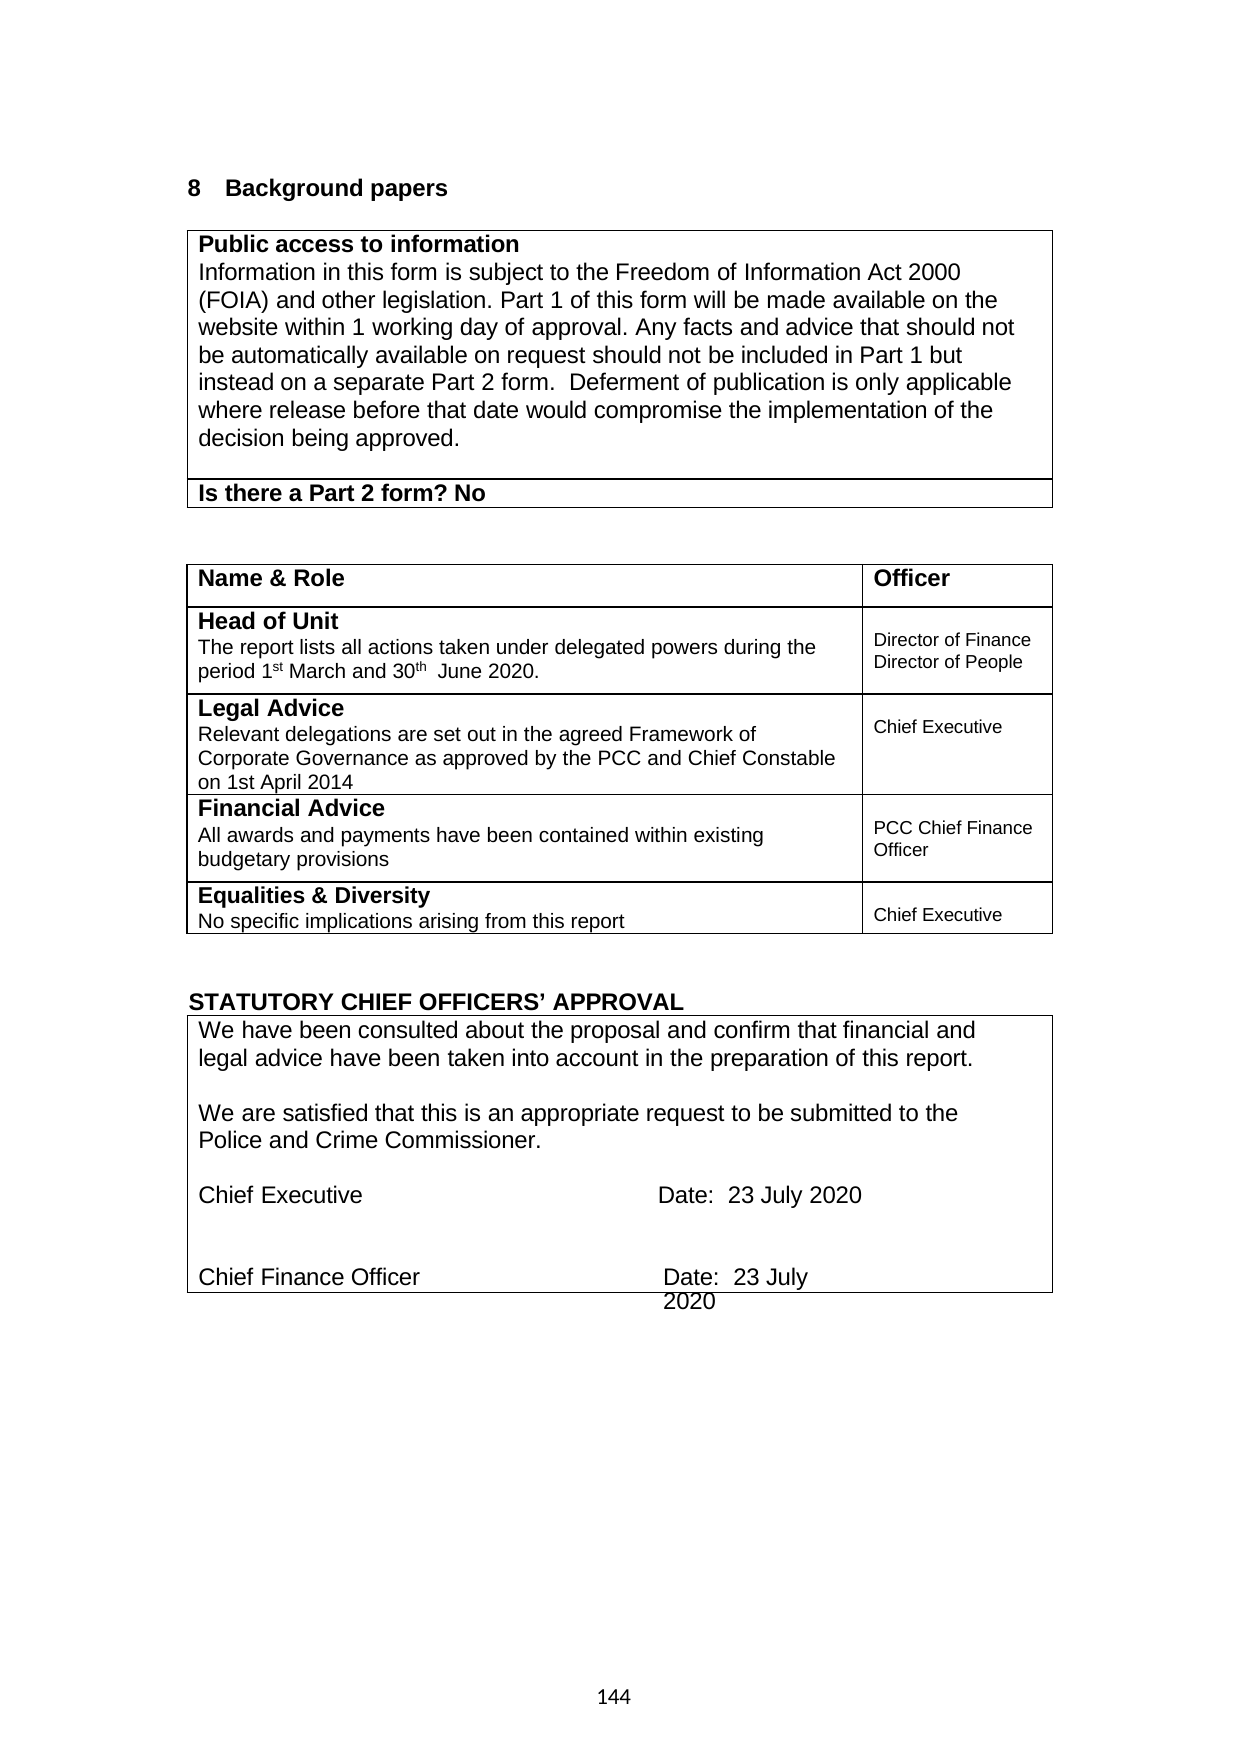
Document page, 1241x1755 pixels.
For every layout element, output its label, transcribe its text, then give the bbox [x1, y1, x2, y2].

table_cell Chief Executive [863, 883, 1052, 932]
subtitle Background papers [187, 174, 1066, 202]
table_cell Equalities & Diversity No specific implications arising from this report [188, 883, 862, 932]
table_cell Head of Unit The report lists all actions taken under delegated powers during the period 1st March and 30th June 2020. [188, 608, 862, 693]
table_cell Chief Executive [863, 695, 1052, 794]
table_header Name & Role [188, 565, 862, 606]
table_cell Director of Finance Director of People [863, 608, 1052, 693]
table_cell PCC Chief Finance Officer [863, 795, 1052, 881]
table_cell Financial Advice All awards and payments have been contained within existing budgetary provisions [188, 795, 862, 881]
table_header Officer [863, 565, 1052, 606]
text STATUTORY CHIEF OFFICERS’ APPROVAL [188, 988, 1066, 1016]
table_cell Legal Advice Relevant delegations are set out in the agreed Framework of Corporate Governance as approved by the PCC and Chief Constable on 1st April 2014 [188, 695, 862, 794]
